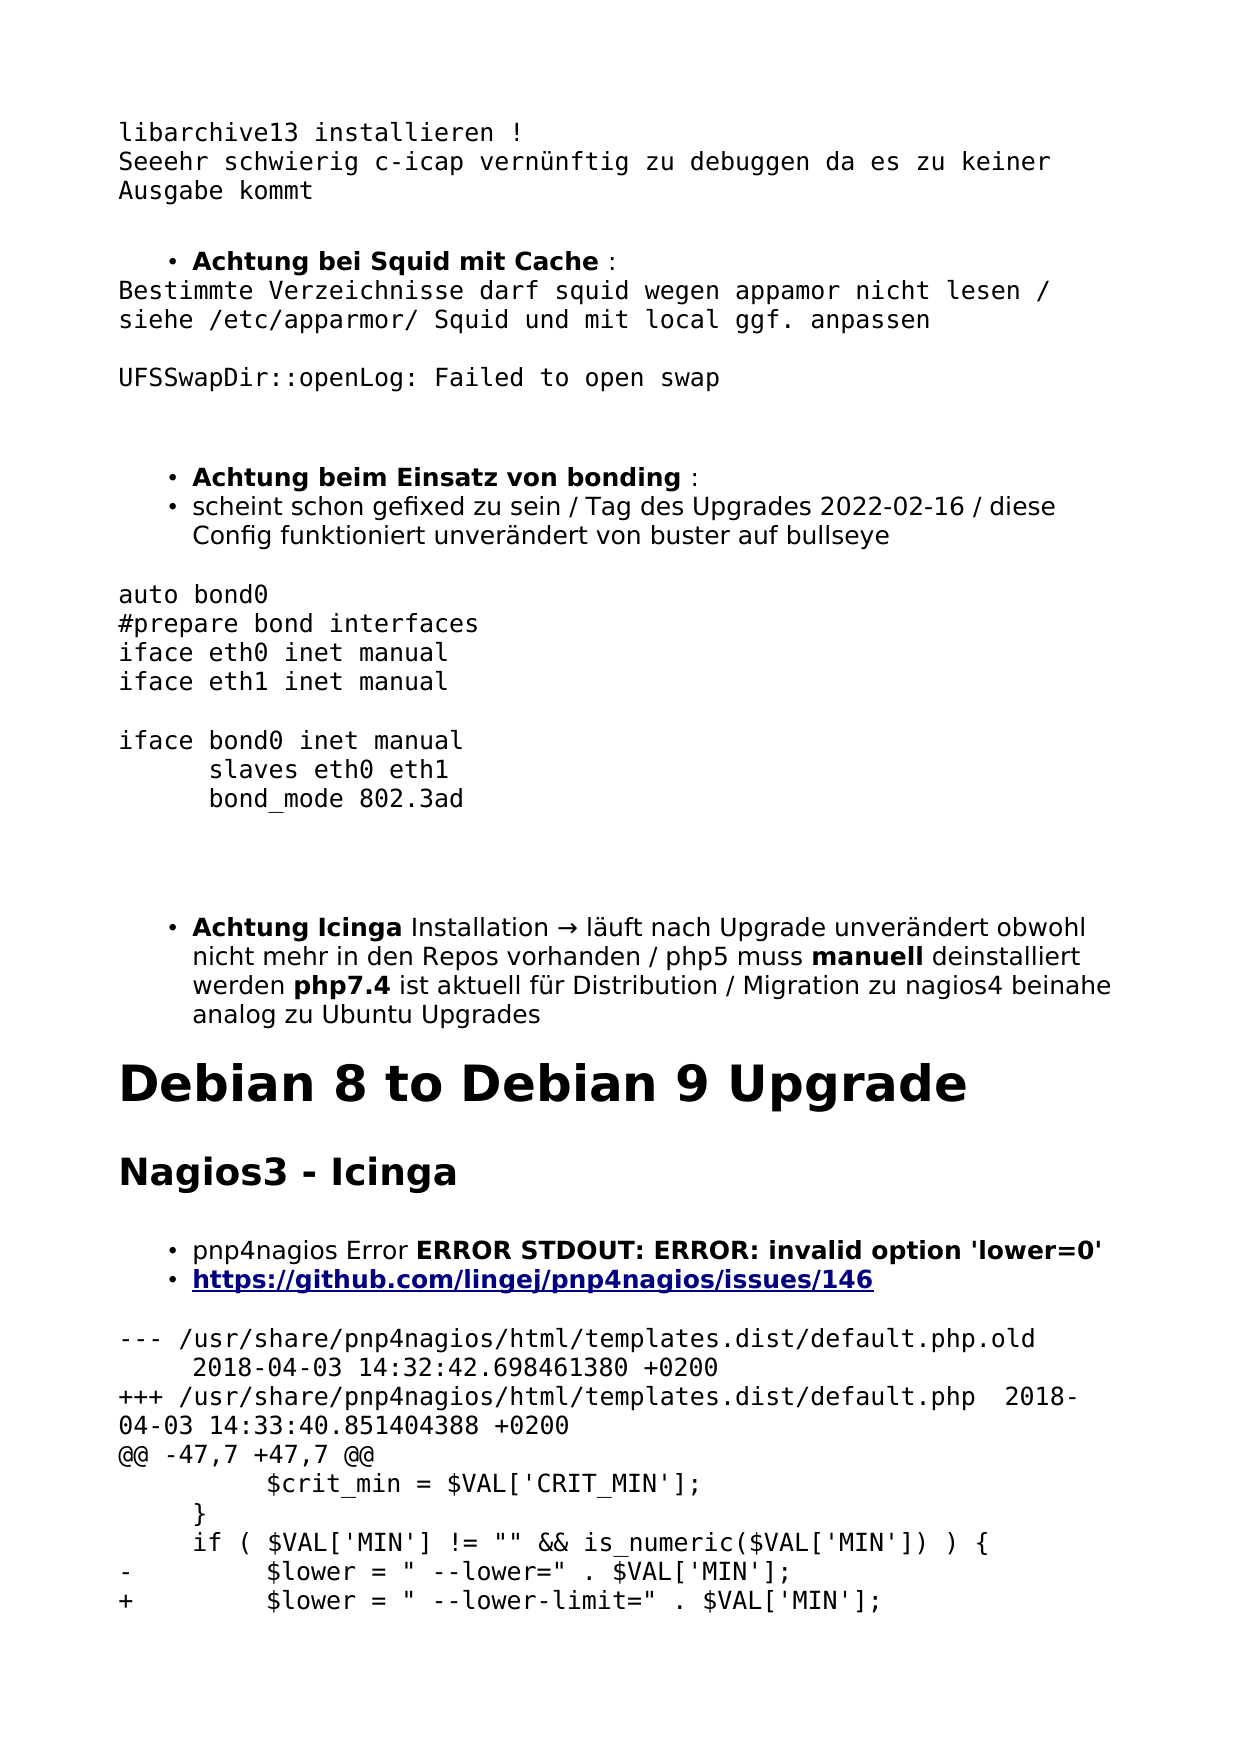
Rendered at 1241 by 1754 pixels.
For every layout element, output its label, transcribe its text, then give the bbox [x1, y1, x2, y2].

text auto bond0 #prepare bond interfaces iface eth0 inet manual iface eth1 inet manual iface bond0 inet manual slaves eth0 eth1 bond_mode 802.3ad [118, 580, 1122, 872]
list https://github.com/lingej/pnp4nagios/issues/146 [177, 1265, 1122, 1294]
list Achtung beim Einsatz von bonding : [177, 463, 1122, 492]
list scheint schon gefixed zu sein / Tag des Upgrades 2022-02-16 / diese Config funktioniert unverändert von buster auf bullseye [177, 492, 1122, 551]
subtitle Nagios3 - Icinga [118, 1150, 1122, 1194]
text Bestimmte Verzeichnisse darf squid wegen appamor nicht lesen / siehe /etc/apparmor/ Squid und mit local ggf. anpassen UFSSwapDir::openLog: Failed to open swap [118, 276, 1122, 422]
list Achtung bei Squid mit Cache : [177, 247, 1122, 276]
list Achtung Icinga Installation → läuft nach Upgrade unverändert obwohl nicht mehr in den Repos vorhanden / php5 muss manuell deinstalliert werden php7.4 ist aktuell für Distribution / Migration zu nagios4 beinahe analog zu Ubuntu Upgrades [177, 913, 1122, 1030]
subtitle Debian 8 to Debian 9 Upgrade [118, 1055, 1122, 1113]
list pnp4nagios Error ERROR STDOUT: ERROR: invalid option 'lower=0' [177, 1236, 1122, 1265]
text libarchive13 installieren ! Seeehr schwierig c-icap vernünftig zu debuggen da es zu keiner Ausgabe kommt [118, 118, 1122, 206]
text --- /usr/share/pnp4nagios/html/templates.dist/default.php.old 2018-04-03 14:32:42.698461380 +0200 +++ /usr/share/pnp4nagios/html/templates.dist/default.php 2018-04-03 14:33:40.851404388 +0200 @@ -47,7 +47,7 @@ $crit_min = $VAL['CRIT_MIN']; } if ( $VAL['MIN'] != "" && is_numeric($VAL['MIN']) ) { - $lower = " --lower=" . $VAL['MIN']; + $lower = " --lower-limit=" . $VAL['MIN']; [118, 1324, 1122, 1616]
